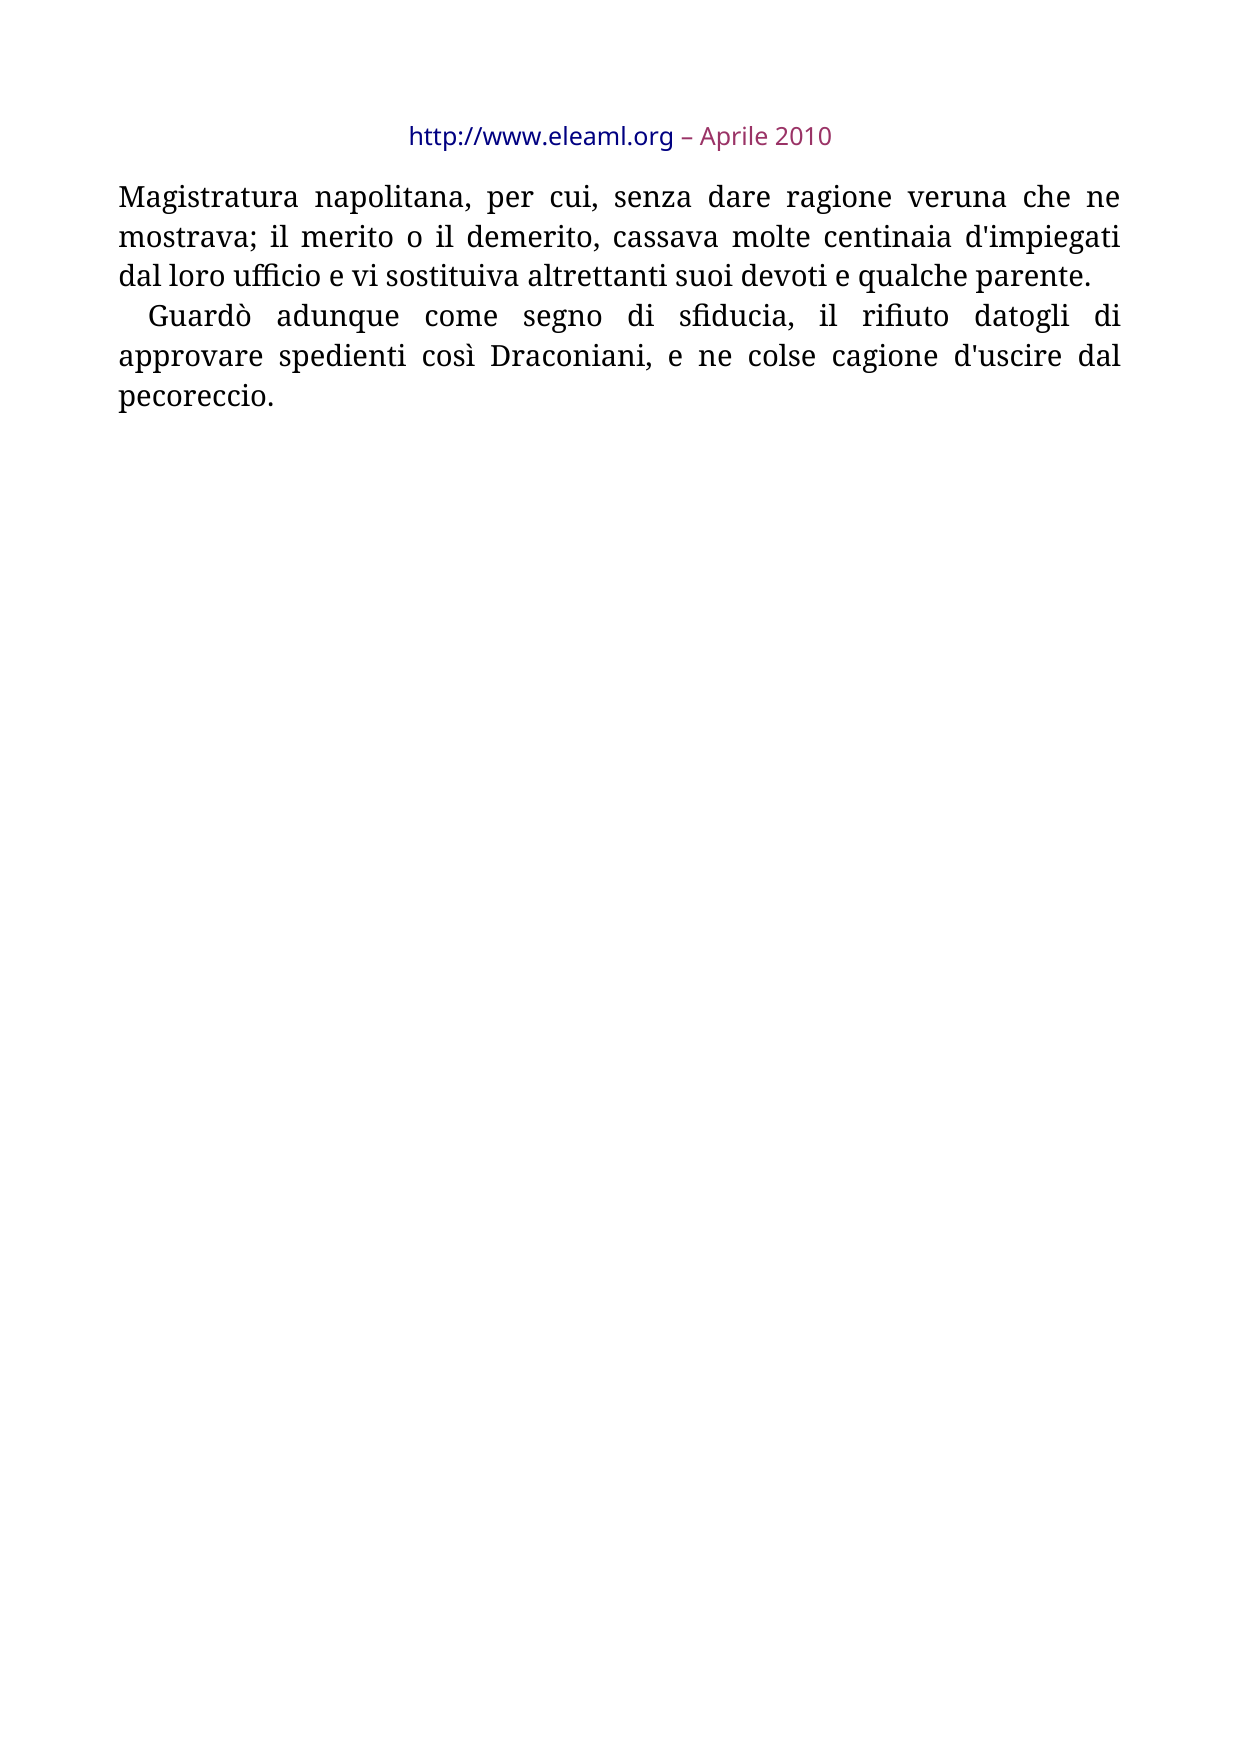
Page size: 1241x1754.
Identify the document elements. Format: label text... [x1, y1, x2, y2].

text Guardò adunque come segno di sfiducia, il rifiuto datogli di approvare spedienti così Draconiani, e ne colse cagione d'uscire dal pecoreccio. [118, 295, 1122, 414]
text Magistratura napolitana, per cui, senza dare ragione veruna che ne mostrava; il merito o il demerito, cassava molte centinaia d'impiegati dal loro ufficio e vi sostituiva altrettanti suoi devoti e qualche parente. [118, 176, 1122, 295]
